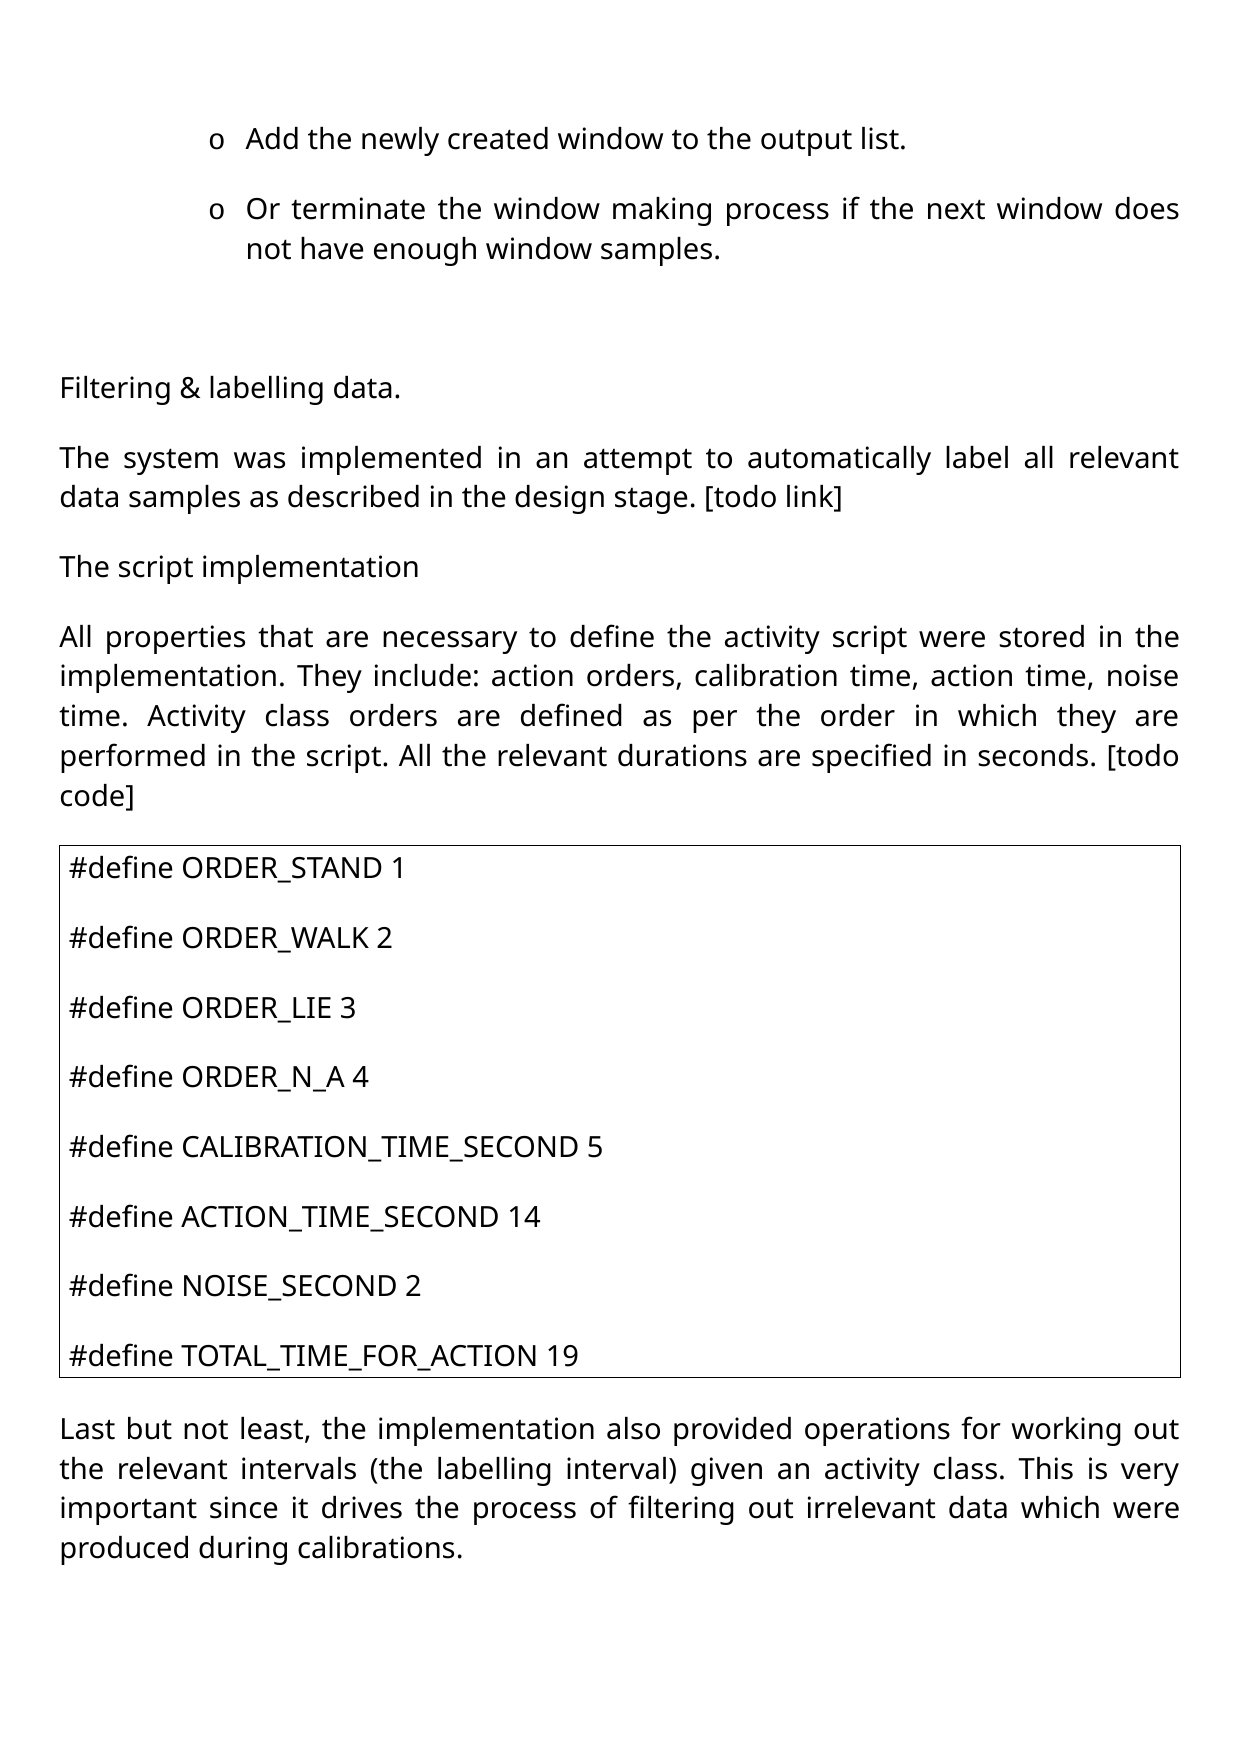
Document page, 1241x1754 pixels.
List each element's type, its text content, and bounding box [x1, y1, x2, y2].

text #define CALIBRATION_TIME_SECOND 5 [60, 1123, 1180, 1166]
text #define ORDER_LIE 3 [60, 984, 1180, 1027]
text #define TOTAL_TIME_FOR_ACTION 19 [60, 1332, 1180, 1377]
text Filtering & labelling data. [59, 367, 1181, 407]
text #define NOISE_SECOND 2 [60, 1263, 1180, 1305]
text #define ORDER_WALK 2 [60, 914, 1180, 957]
text #define ORDER_N_A 4 [60, 1053, 1180, 1096]
text All properties that are necessary to define the activity script were stored in the implementation. They include: action orders, calibration time, action time, noise time. Activity class orders are defined as per the order in which they are performed in the script. All the relevant durations are specified in seconds. [todo code] [59, 616, 1181, 814]
text The script implementation [59, 546, 1181, 586]
list Or terminate the window making process if the next window does not have enough window samples. [208, 188, 1181, 268]
text #define ACTION_TIME_SECOND 14 [60, 1193, 1180, 1236]
text #define ORDER_STAND 1 [60, 846, 1180, 887]
text Last but not least, the implementation also provided operations for working out the relevant intervals (the labelling interval) given an activity class. This is very important since it drives the process of filtering out irrelevant data which were produced during calibrations. [59, 1408, 1181, 1567]
list Add the newly created window to the output list. [208, 118, 1181, 158]
text The system was implemented in an attempt to automatically label all relevant data samples as described in the design stage. [todo link] [59, 437, 1181, 516]
